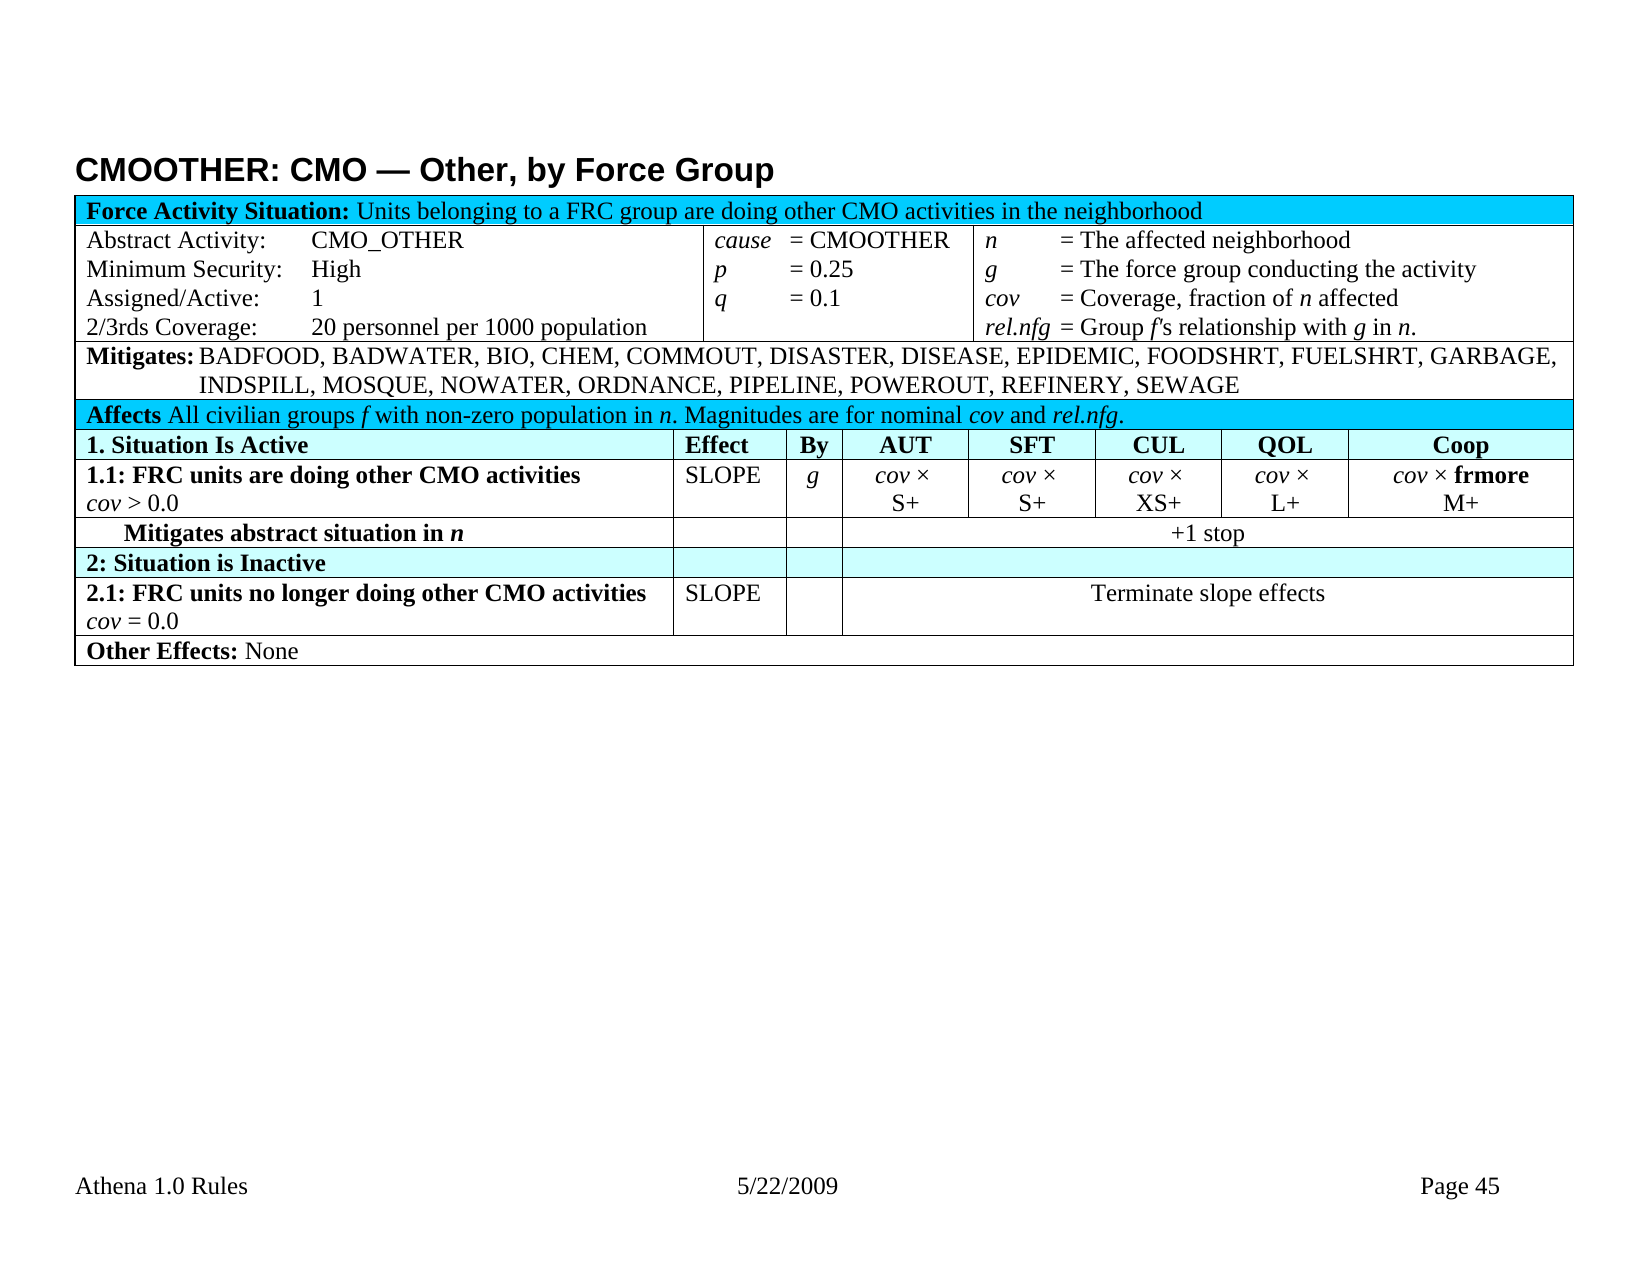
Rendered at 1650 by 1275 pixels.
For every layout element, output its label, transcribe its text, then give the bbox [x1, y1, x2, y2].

table_cell Coop [1349, 430, 1573, 459]
table_cell By [787, 430, 842, 459]
table_cell cov × frmore M+ [1349, 460, 1573, 517]
table_cell Affects All civilian groups f with non-zero population in n. Magnitudes are for nominal cov and rel.nfg. [76, 400, 1573, 429]
table_cell CUL [1096, 430, 1221, 459]
table_cell [843, 548, 1573, 577]
table_cell cov × L+ [1222, 460, 1348, 517]
table_cell SLOPE [674, 578, 786, 635]
table_cell cause = CMOOTHER p = 0.25 q = 0.1 [704, 226, 973, 341]
table_cell cov × S+ [969, 460, 1095, 517]
table_cell [674, 518, 786, 547]
table_cell [787, 518, 842, 547]
table_cell Effect [674, 430, 786, 459]
table_cell 2: Situation is Inactive [76, 548, 673, 577]
table_cell +1 stop [843, 518, 1573, 547]
table_cell Other Effects: None [76, 636, 1573, 665]
table_cell [787, 548, 842, 577]
table_cell [674, 548, 786, 577]
text CMOOTHER: CMO — Other, by Force Group [75, 150, 1575, 188]
table_cell 2.1: FRC units no longer doing other CMO activities cov = 0.0 [76, 578, 673, 635]
table_cell [787, 578, 842, 635]
table_cell cov × S+ [843, 460, 968, 517]
table_cell SFT [969, 430, 1095, 459]
table_cell SLOPE [674, 460, 786, 517]
table_cell Abstract Activity: CMO_OTHER Minimum Security: High Assigned/Active: 1 2/3rds Coverage: 20 personnel per 1000 population [76, 226, 703, 341]
table_cell Mitigates abstract situation in n [76, 518, 673, 547]
table_cell AUT [843, 430, 968, 459]
table_cell cov × XS+ [1096, 460, 1221, 517]
table_cell QOL [1222, 430, 1348, 459]
table_cell Terminate slope effects [843, 578, 1573, 635]
table_cell Mitigates: BADFOOD, BADWATER, BIO, CHEM, COMMOUT, DISASTER, DISEASE, EPIDEMIC, FOODSHRT, FUELSHRT, GARBAGE, INDSPILL, MOSQUE, NOWATER, ORDNANCE, PIPELINE, POWEROUT, REFINERY, SEWAGE [76, 342, 1573, 399]
table_cell 1. Situation Is Active [76, 430, 673, 459]
table_cell n = The affected neighborhood g = The force group conducting the activity cov = Coverage, fraction of n affected rel.nfg = Group f's relationship with g in n. [974, 226, 1573, 341]
table_cell 1.1: FRC units are doing other CMO activities cov > 0.0 [76, 460, 673, 517]
table_header Force Activity Situation: Units belonging to a FRC group are doing other CMO activities in the neighborhood [76, 196, 1573, 224]
table_cell g [787, 460, 842, 517]
